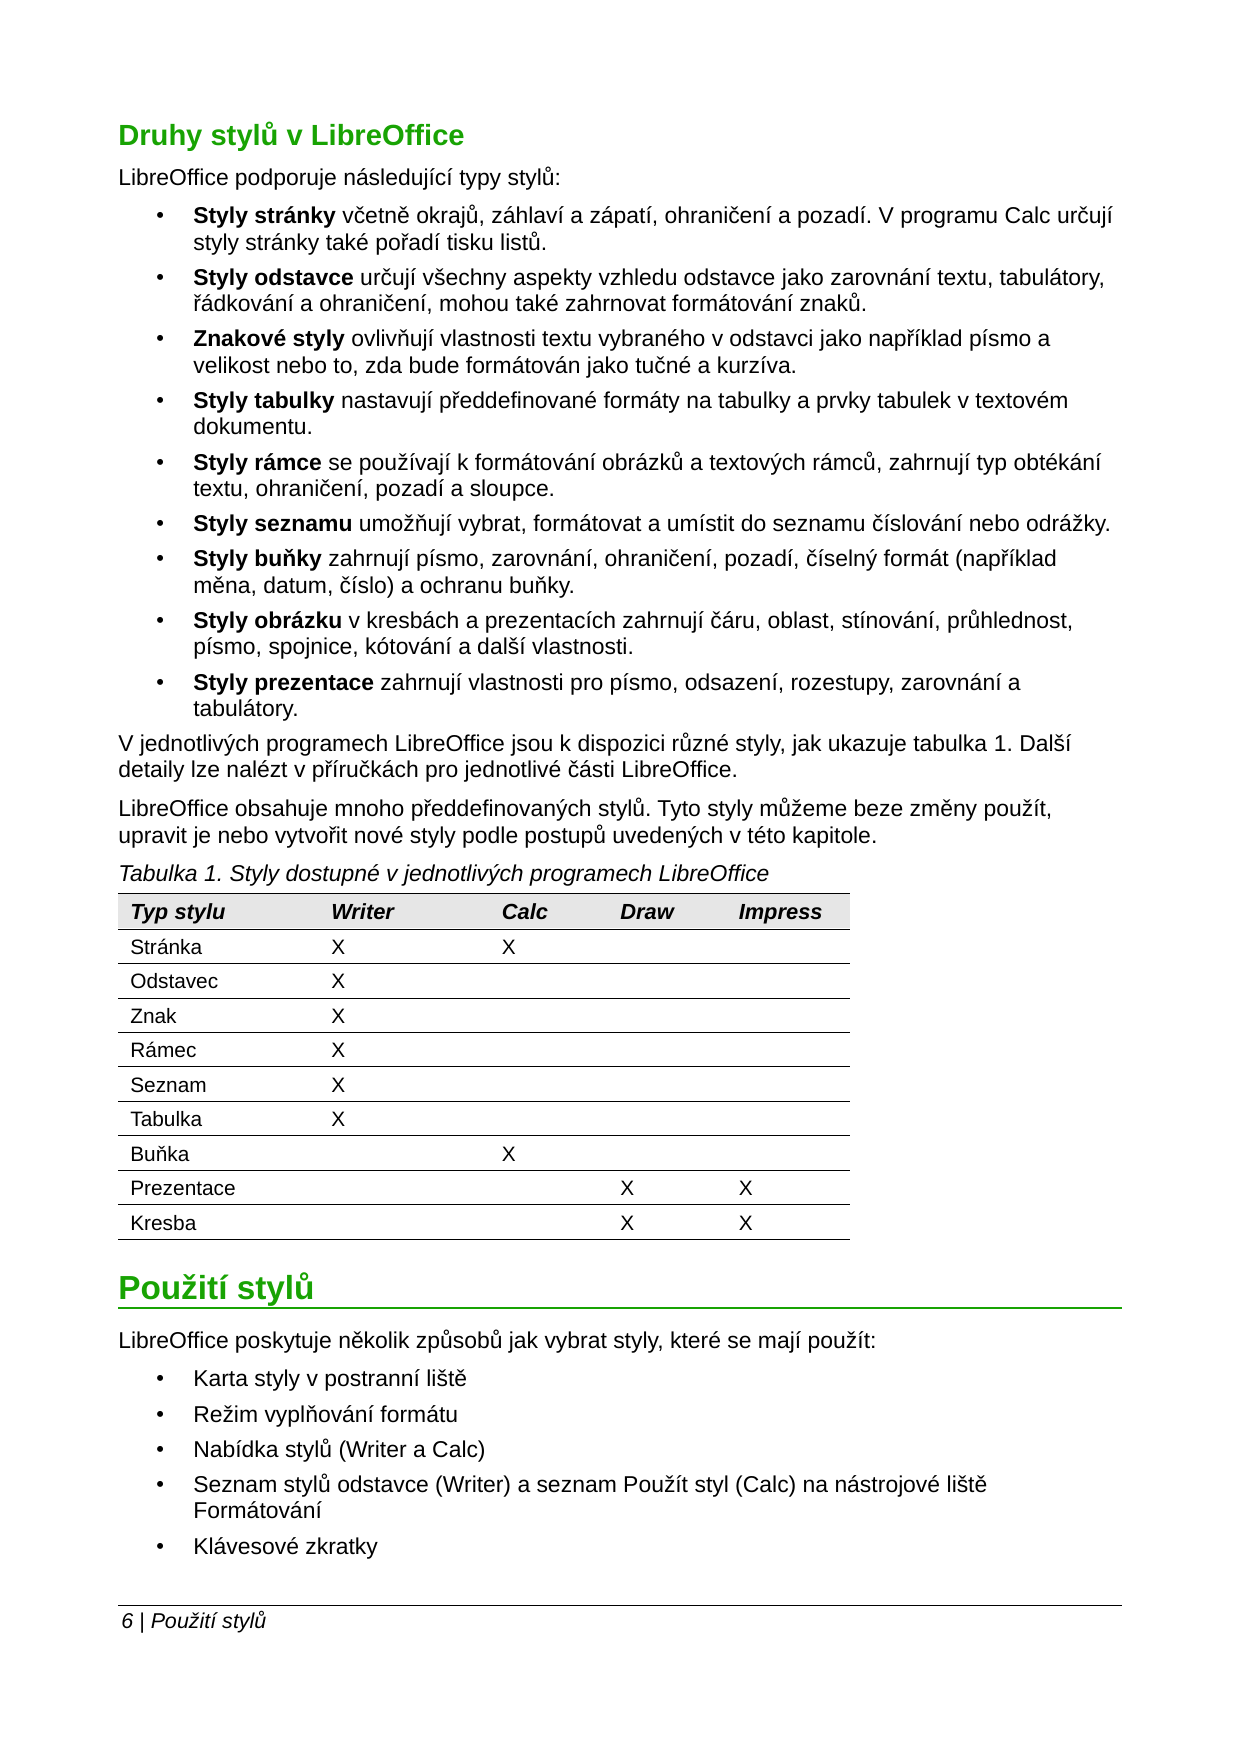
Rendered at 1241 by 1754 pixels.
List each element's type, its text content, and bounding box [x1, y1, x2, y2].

table_cell [726, 1067, 850, 1101]
table_header Writer [319, 894, 490, 928]
text Tabulka 1. Styly dostupné v jednotlivých programech LibreOffice [118, 860, 1122, 887]
list Klávesové zkratky [156, 1533, 1122, 1559]
table_cell X [608, 1205, 726, 1239]
table_cell [490, 1205, 608, 1239]
table_header Impress [726, 894, 850, 928]
table_cell [490, 1102, 608, 1135]
table_cell Tabulka [118, 1102, 319, 1135]
list Nabídka stylů (Writer a Calc) [156, 1436, 1122, 1462]
list Styly odstavce určují všechny aspekty vzhledu odstavce jako zarovnání textu, tabulátory, řádkování a ohraničení, mohou také zahrnovat formátování znaků. [156, 264, 1122, 317]
table_cell [726, 930, 850, 963]
list Seznam stylů odstavce (Writer) a seznam Použít styl (Calc) na nástrojové liště Formátování [156, 1471, 1122, 1524]
table_cell [608, 1136, 726, 1170]
table_cell [726, 1136, 850, 1170]
table_cell Kresba [118, 1205, 319, 1239]
subtitle Druhy stylů v LibreOffice [118, 118, 1122, 152]
list Karta styly v postranní liště [156, 1365, 1122, 1392]
table_cell [726, 999, 850, 1032]
table_cell [490, 1033, 608, 1066]
table_cell X [490, 1136, 608, 1170]
text V jednotlivých programech LibreOffice jsou k dispozici různé styly, jak ukazuje tabulka 1. Další detaily lze nalézt v příručkách pro jednotlivé části LibreOffice. [118, 730, 1122, 783]
text LibreOffice obsahuje mnoho předdefinovaných stylů. Tyto styly můžeme beze změny použít, upravit je nebo vytvořit nové styly podle postupů uvedených v této kapitole. [118, 795, 1122, 848]
table_cell X [319, 1067, 490, 1101]
table_cell X [490, 930, 608, 963]
table_cell Buňka [118, 1136, 319, 1170]
table_cell [490, 1067, 608, 1101]
table_cell Rámec [118, 1033, 319, 1066]
table_cell [319, 1171, 490, 1204]
table_cell X [608, 1171, 726, 1204]
table_cell [608, 1067, 726, 1101]
text LibreOffice poskytuje několik způsobů jak vybrat styly, které se mají použít: [118, 1327, 1122, 1353]
text LibreOffice podporuje následující typy stylů: [118, 163, 1122, 190]
subtitle Použití stylů [118, 1268, 1122, 1307]
table_cell X [319, 964, 490, 997]
table_cell X [319, 999, 490, 1032]
table_cell X [319, 1033, 490, 1066]
table_cell [490, 964, 608, 997]
table_cell X [319, 1102, 490, 1135]
list Styly tabulky nastavují předdefinované formáty na tabulky a prvky tabulek v textovém dokumentu. [156, 387, 1122, 440]
table_cell [319, 1205, 490, 1239]
list Režim vyplňování formátu [156, 1401, 1122, 1427]
table_cell [608, 1102, 726, 1135]
table_header Calc [490, 894, 608, 928]
table_cell [490, 1171, 608, 1204]
list Styly prezentace zahrnují vlastnosti pro písmo, odsazení, rozestupy, zarovnání a tabulátory. [156, 668, 1122, 721]
list Styly rámce se používají k formátování obrázků a textových rámců, zahrnují typ obtékání textu, ohraničení, pozadí a sloupce. [156, 448, 1122, 501]
table_cell [608, 930, 726, 963]
table_cell X [726, 1171, 850, 1204]
table_cell Seznam [118, 1067, 319, 1101]
list Styly buňky zahrnují písmo, zarovnání, ohraničení, pozadí, číselný formát (například měna, datum, číslo) a ochranu buňky. [156, 545, 1122, 598]
list Styly seznamu umožňují vybrat, formátovat a umístit do seznamu číslování nebo odrážky. [156, 510, 1122, 536]
table_cell [726, 1033, 850, 1066]
table_cell Stránka [118, 930, 319, 963]
table_cell [608, 999, 726, 1032]
list Znakové styly ovlivňují vlastnosti textu vybraného v odstavci jako například písmo a velikost nebo to, zda bude formátován jako tučné a kurzíva. [156, 325, 1122, 378]
table_cell Odstavec [118, 964, 319, 997]
table_cell [608, 964, 726, 997]
table_cell [726, 1102, 850, 1135]
table_cell Znak [118, 999, 319, 1032]
table_cell [319, 1136, 490, 1170]
table_cell Prezentace [118, 1171, 319, 1204]
table_cell [490, 999, 608, 1032]
list Styly stránky včetně okrajů, záhlaví a zápatí, ohraničení a pozadí. V programu Calc určují styly stránky také pořadí tisku listů. [156, 202, 1122, 255]
table_header Typ stylu [118, 894, 319, 928]
table_header Draw [608, 894, 726, 928]
table_cell [608, 1033, 726, 1066]
table_cell X [319, 930, 490, 963]
table_cell [726, 964, 850, 997]
table_cell X [726, 1205, 850, 1239]
list Styly obrázku v kresbách a prezentacích zahrnují čáru, oblast, stínování, průhlednost, písmo, spojnice, kótování a další vlastnosti. [156, 607, 1122, 659]
